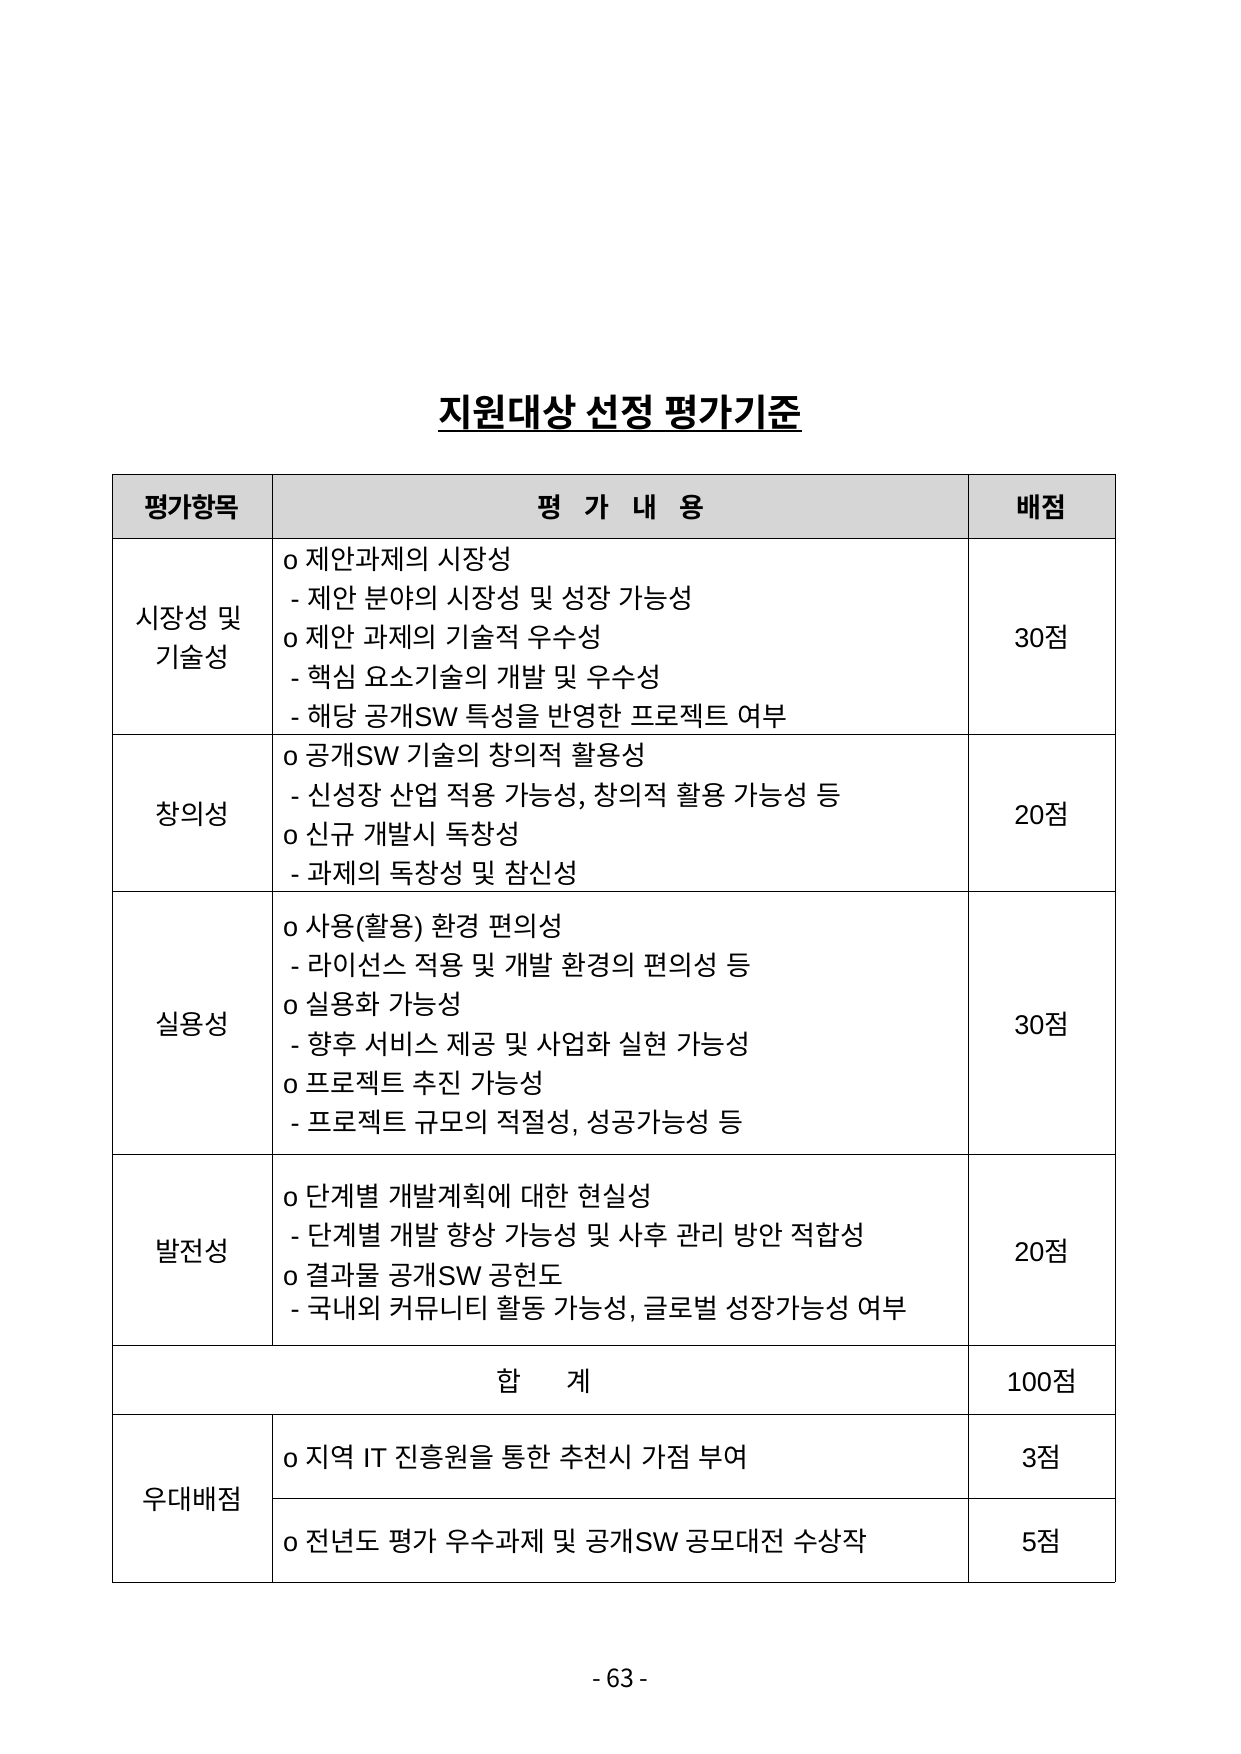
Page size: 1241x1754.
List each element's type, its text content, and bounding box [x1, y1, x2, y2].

table_cell o 공개SW 기술의 창의적 활용성 - 신성장 산업 적용 가능성, 창의적 활용 가능성 등 o 신규 개발시 독창성 - 과제의 독창성 및 참신성 [273, 735, 968, 891]
table_cell 30점 [969, 892, 1115, 1154]
table_cell o 제안과제의 시장성 - 제안 분야의 시장성 및 성장 가능성 o 제안 과제의 기술적 우수성 - 핵심 요소기술의 개발 및 우수성 - 해당 공개SW 특성을 반영한 프로젝트 여부 [273, 539, 968, 734]
table_cell 30점 [969, 539, 1115, 734]
table_cell 5점 [969, 1499, 1115, 1582]
table_cell 우대배점 [113, 1415, 272, 1582]
table_cell 발전성 [113, 1155, 272, 1345]
table_cell 100점 [969, 1346, 1115, 1414]
table_cell 20점 [969, 735, 1115, 891]
table_cell 합 계 [113, 1346, 968, 1414]
table_cell 실용성 [113, 892, 272, 1154]
table_cell o 사용(활용) 환경 편의성 - 라이선스 적용 및 개발 환경의 편의성 등 o 실용화 가능성 - 향후 서비스 제공 및 사업화 실현 가능성 o 프로젝트 추진 가능성 - 프로젝트 규모의 적절성, 성공가능성 등 [273, 892, 968, 1154]
table_header 평가항목 [113, 475, 272, 538]
table_cell 20점 [969, 1155, 1115, 1345]
text 지원대상 선정 평가기준 [112, 383, 1128, 437]
table_cell o 단계별 개발계획에 대한 현실성 - 단계별 개발 향상 가능성 및 사후 관리 방안 적합성 o 결과물 공개SW 공헌도 - 국내외 커뮤니티 활동 가능성, 글로벌 성장가능성 여부 [273, 1155, 968, 1345]
table_cell o 지역 IT 진흥원을 통한 추천시 가점 부여 [273, 1415, 968, 1498]
table_cell 창의성 [113, 735, 272, 891]
table_header 평 가 내 용 [273, 475, 968, 538]
table_cell o 전년도 평가 우수과제 및 공개SW 공모대전 수상작 [273, 1499, 968, 1582]
table_cell 시장성 및 기술성 [113, 539, 272, 734]
table_cell 3점 [969, 1415, 1115, 1498]
table_header 배점 [969, 475, 1115, 538]
